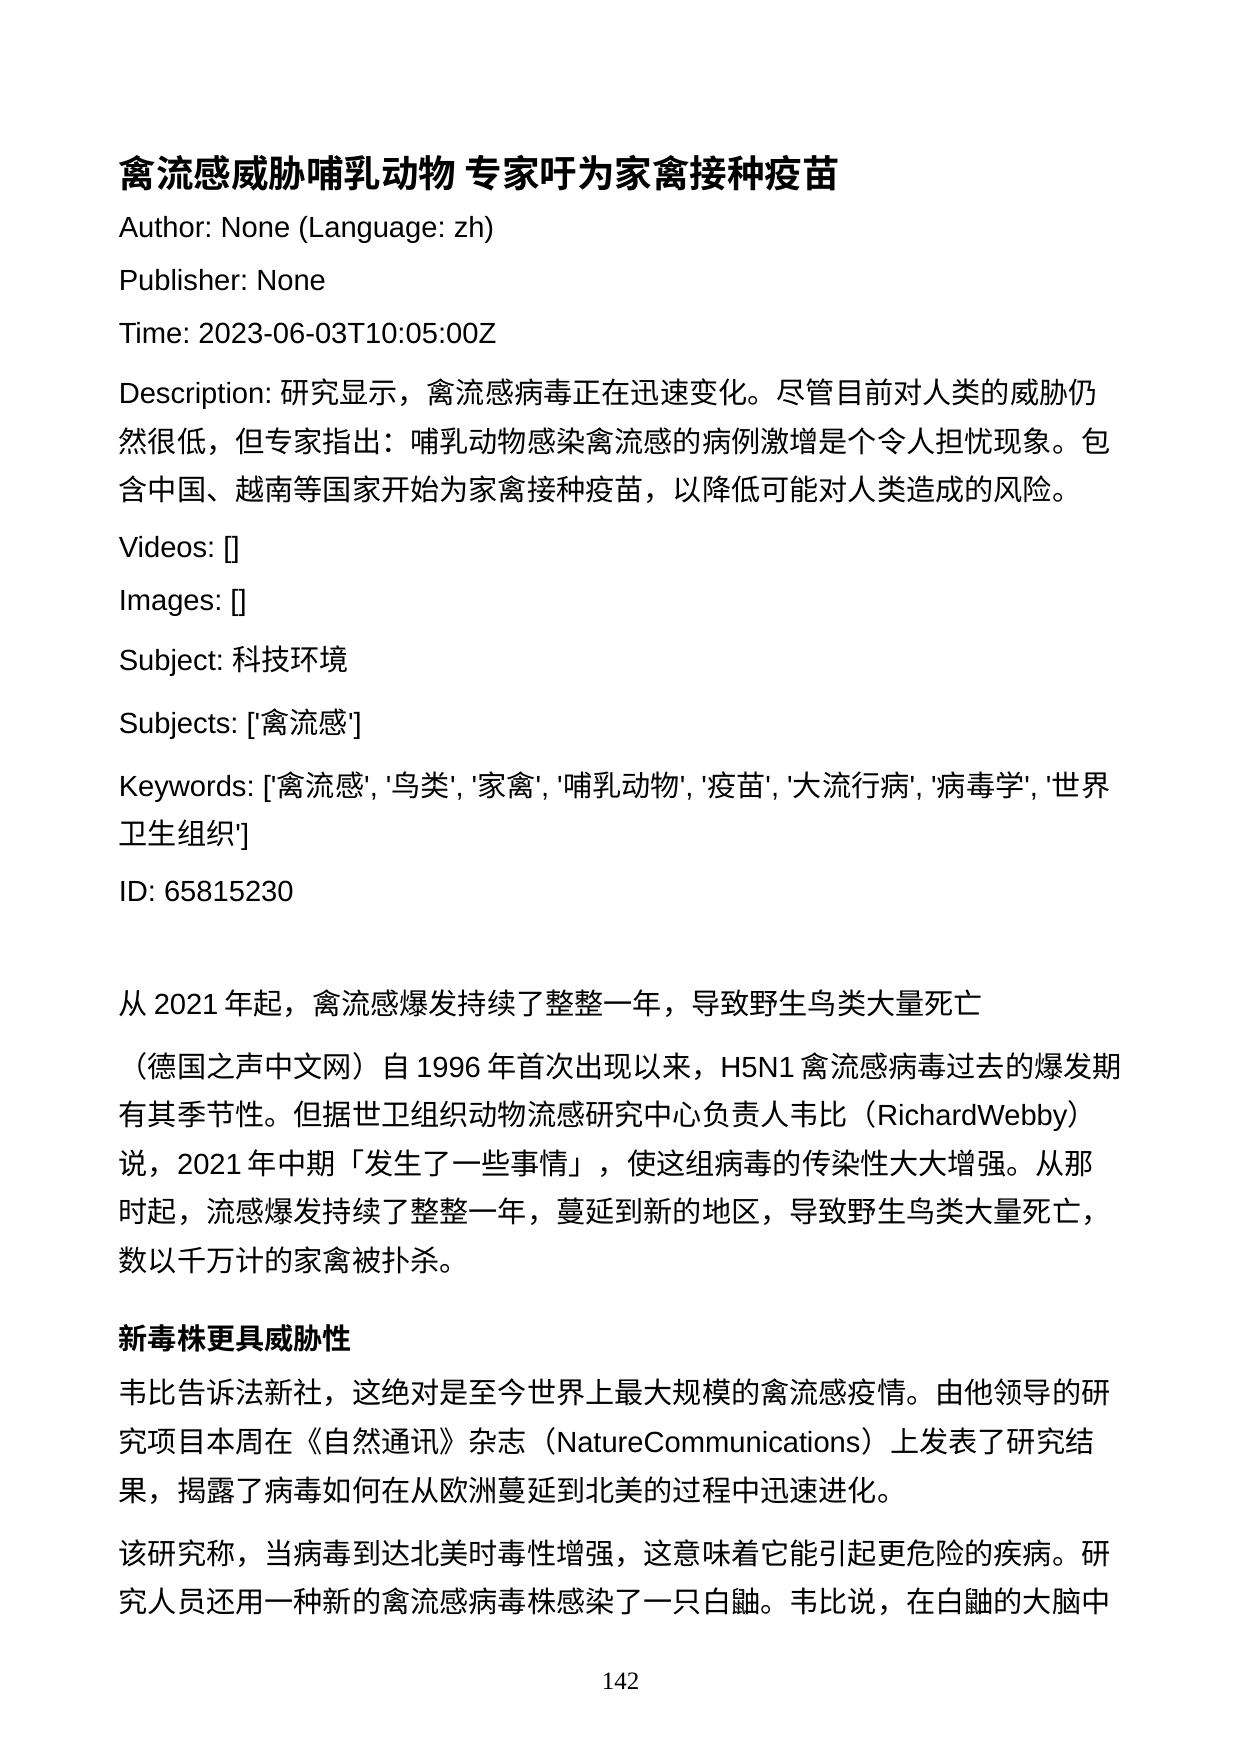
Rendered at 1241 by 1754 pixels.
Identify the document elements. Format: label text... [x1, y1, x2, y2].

text 韦比告诉法新社，这绝对是至今世界上最大规模的禽流感疫情。由他领导的研究项目本周在《自然通讯》杂志（NatureCommunications）上发表了研究结果，揭露了病毒如何在从欧洲蔓延到北美的过程中迅速进化。 [118, 1370, 1122, 1509]
text Author: None (Language: zh) [118, 210, 1122, 244]
text Subject: 科技环境 [118, 636, 1122, 678]
text Images: [] [118, 583, 1122, 617]
text （德国之声中文网）自1996年首次出现以来，H5N1禽流感病毒过去的爆发期有其季节性。但据世卫组织动物流感研究中心负责人韦比（RichardWebby）说，2021年中期「发生了一些事情」，使这组病毒的传染性大大增强。从那时起，流感爆发持续了整整一年，蔓延到新的地区，导致野生鸟类大量死亡，数以千万计的家禽被扑杀。 [118, 1043, 1122, 1280]
text Keywords: ['禽流感', '鸟类', '家禽', '哺乳动物', '疫苗', '大流行病', '病毒学', '世界卫生组织'] [118, 762, 1122, 853]
subtitle 禽流感威胁哺乳动物 专家吁为家禽接种疫苗 [118, 143, 1122, 198]
text Publisher: None [118, 263, 1122, 297]
text Description: 研究显示，禽流感病毒正在迅速变化。尽管目前对人类的威胁仍然很低，但专家指出：哺乳动物感染禽流感的病例激增是个令人担忧现象。包含中国、越南等国家开始为家禽接种疫苗，以降低可能对人类造成的风险。 [118, 370, 1122, 509]
subtitle 新毒株更具威胁性 [118, 1315, 1122, 1358]
text 从2021年起，禽流感爆发持续了整整一年，导致野生鸟类大量死亡 [118, 980, 1122, 1023]
text Videos: [] [118, 530, 1122, 563]
text Time: 2023-06-03T10:05:00Z [118, 317, 1122, 350]
text 该研究称，当病毒到达北美时毒性增强，这意味着它能引起更危险的疾病。研究人员还用一种新的禽流感病毒株感染了一只白鼬。韦比说，在白鼬的大脑中 [118, 1530, 1122, 1621]
text Subjects: ['禽流感'] [118, 699, 1122, 742]
text ID: 65815230 [118, 874, 1122, 908]
